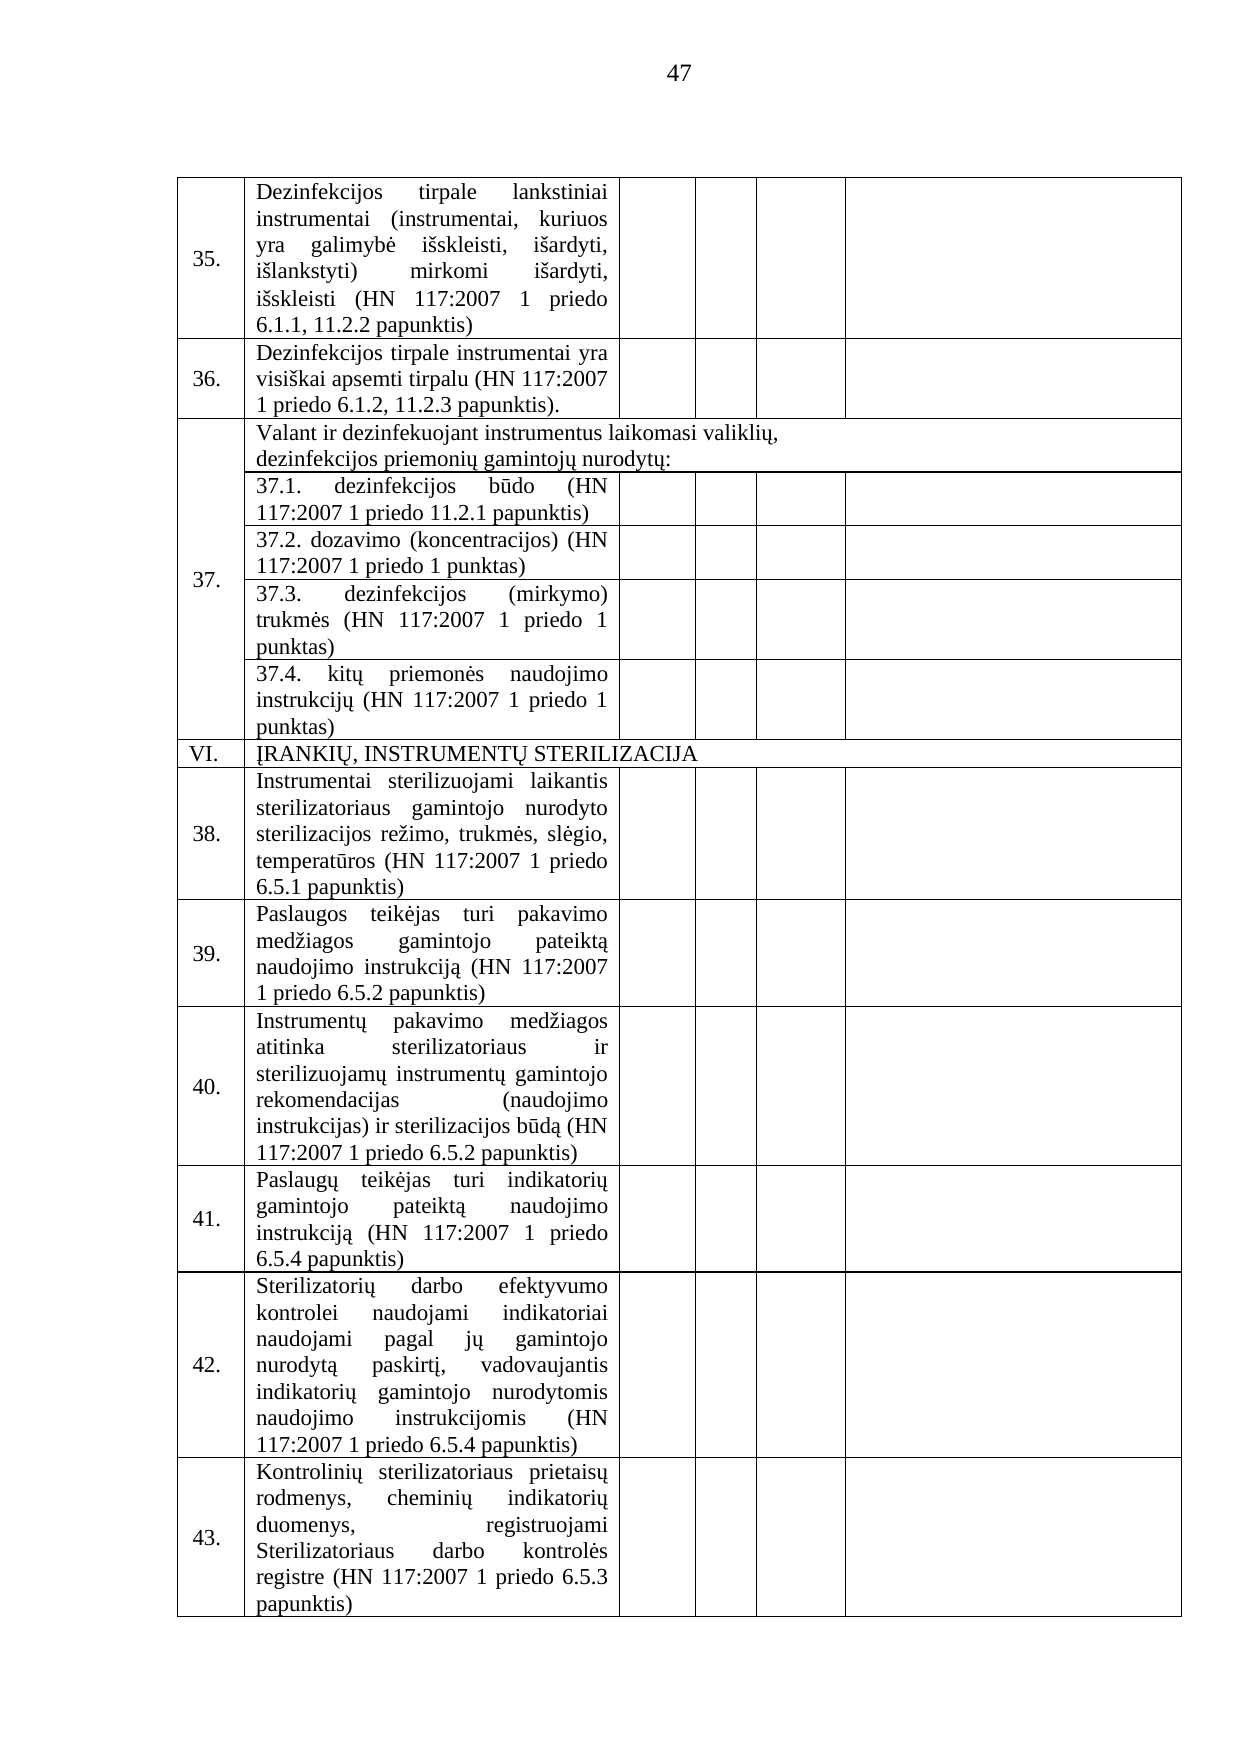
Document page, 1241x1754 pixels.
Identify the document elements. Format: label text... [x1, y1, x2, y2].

table_cell [757, 339, 845, 418]
table_cell [757, 580, 845, 659]
table_cell [620, 660, 695, 739]
table_cell [846, 660, 1181, 739]
table_cell Paslaugos teikėjas turi pakavimo medžiagos gamintojo pateiktą naudojimo instrukciją (HN 117:2007 1 priedo 6.5.2 papunktis) [245, 900, 619, 1006]
table_cell 37.3. dezinfekcijos (mirkymo) trukmės (HN 117:2007 1 priedo 1 punktas) [245, 580, 619, 659]
table_cell [696, 768, 756, 899]
table_cell [620, 768, 695, 899]
table_cell [757, 900, 845, 1006]
table_cell [846, 768, 1181, 899]
table_cell [620, 526, 695, 579]
table_cell 37. [178, 419, 244, 739]
table_cell [757, 1007, 845, 1165]
table_cell 39. [178, 900, 244, 1006]
table_cell [696, 1273, 756, 1457]
table_cell [846, 178, 1181, 338]
table_cell [846, 1007, 1181, 1165]
table_cell [620, 1273, 695, 1457]
table_cell [757, 1458, 845, 1616]
table_cell 37.4. kitų priemonės naudojimo instrukcijų (HN 117:2007 1 priedo 1 punktas) [245, 660, 619, 739]
table_cell [846, 580, 1181, 659]
table_cell 37.2. dozavimo (koncentracijos) (HN 117:2007 1 priedo 1 punktas) [245, 526, 619, 579]
table_cell [696, 526, 756, 579]
table_cell [757, 526, 845, 579]
table_cell [620, 1007, 695, 1165]
table_cell [620, 1458, 695, 1616]
table_cell 38. [178, 768, 244, 899]
table_cell [757, 660, 845, 739]
table_cell [757, 1166, 845, 1271]
table_cell [757, 178, 845, 338]
table_cell [620, 1166, 695, 1271]
table_cell 36. [178, 339, 244, 418]
table_cell [846, 1458, 1181, 1616]
table_cell [696, 1166, 756, 1271]
table_cell Paslaugų teikėjas turi indikatorių gamintojo pateiktą naudojimo instrukciją (HN 117:2007 1 priedo 6.5.4 papunktis) [245, 1166, 619, 1271]
table_cell Instrumentų pakavimo medžiagos atitinka sterilizatoriaus ir sterilizuojamų instrumentų gamintojo rekomendacijas (naudojimo instrukcijas) ir sterilizacijos būdą (HN 117:2007 1 priedo 6.5.2 papunktis) [245, 1007, 619, 1165]
table_cell Dezinfekcijos tirpale lankstiniai instrumentai (instrumentai, kuriuos yra galimybė išskleisti, išardyti, išlankstyti) mirkomi išardyti, išskleisti (HN 117:2007 1 priedo 6.1.1, 11.2.2 papunktis) [245, 178, 619, 338]
table_cell [846, 1273, 1181, 1457]
table_cell [696, 580, 756, 659]
table_cell Kontrolinių sterilizatoriaus prietaisų rodmenys, cheminių indikatorių duomenys, registruojami Sterilizatoriaus darbo kontrolės registre (HN 117:2007 1 priedo 6.5.3 papunktis) [245, 1458, 619, 1616]
table_cell [696, 473, 756, 525]
table_cell Dezinfekcijos tirpale instrumentai yra visiškai apsemti tirpalu (HN 117:2007 1 priedo 6.1.2, 11.2.3 papunktis). [245, 339, 619, 418]
table_cell [620, 900, 695, 1006]
table_cell [696, 1007, 756, 1165]
table_cell [696, 1458, 756, 1616]
table_cell [757, 473, 845, 525]
table_cell [696, 900, 756, 1006]
table_cell 40. [178, 1007, 244, 1165]
table_cell 37.1. dezinfekcijos būdo (HN 117:2007 1 priedo 11.2.1 papunktis) [245, 473, 619, 525]
table_cell [846, 339, 1181, 418]
table_cell [757, 1273, 845, 1457]
table_cell 41. [178, 1166, 244, 1271]
table_cell 35. [178, 178, 244, 338]
table_cell [846, 1166, 1181, 1271]
table_cell [846, 526, 1181, 579]
table_cell ĮRANKIŲ, INSTRUMENTŲ STERILIZACIJA [245, 740, 1181, 767]
table_cell [696, 339, 756, 418]
table_cell [620, 473, 695, 525]
table_cell 42. [178, 1273, 244, 1457]
table_cell Instrumentai sterilizuojami laikantis sterilizatoriaus gamintojo nurodyto sterilizacijos režimo, trukmės, slėgio, temperatūros (HN 117:2007 1 priedo 6.5.1 papunktis) [245, 768, 619, 899]
table_cell Sterilizatorių darbo efektyvumo kontrolei naudojami indikatoriai naudojami pagal jų gamintojo nurodytą paskirtį, vadovaujantis indikatorių gamintojo nurodytomis naudojimo instrukcijomis (HN 117:2007 1 priedo 6.5.4 papunktis) [245, 1273, 619, 1457]
table_cell [620, 580, 695, 659]
table_cell Valant ir dezinfekuojant instrumentus laikomasi valiklių, dezinfekcijos priemonių gamintojų nurodytų: [245, 419, 1181, 471]
table_cell [696, 660, 756, 739]
table_cell [757, 768, 845, 899]
table_cell [846, 473, 1181, 525]
table_cell 43. [178, 1458, 244, 1616]
table_cell [696, 178, 756, 338]
table_cell VI. [178, 740, 244, 767]
table_cell [846, 900, 1181, 1006]
table_cell [620, 178, 695, 338]
table_cell [620, 339, 695, 418]
